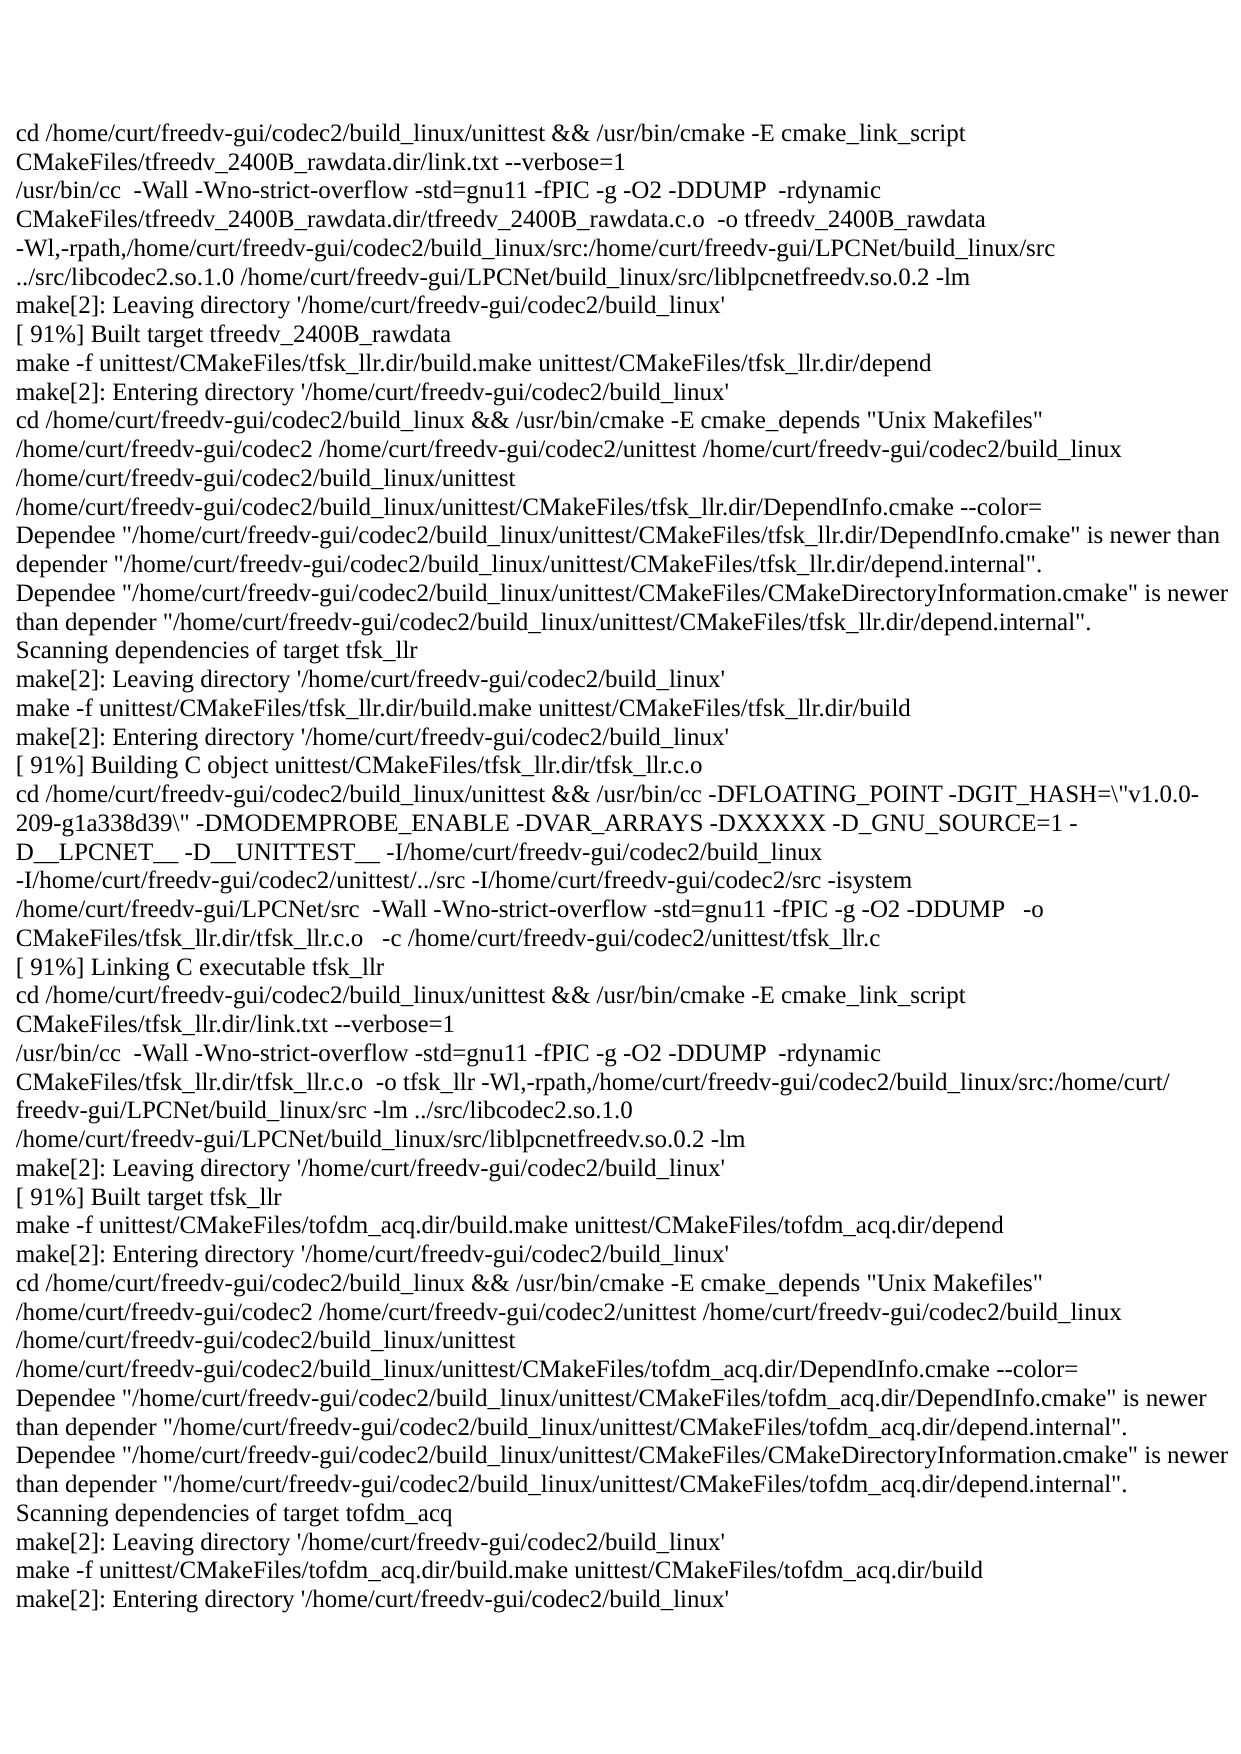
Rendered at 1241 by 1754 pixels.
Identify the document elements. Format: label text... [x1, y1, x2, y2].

text make[2]: Leaving directory '/home/curt/freedv-gui/codec2/build_linux' [16, 1153, 1234, 1182]
text cd /home/curt/freedv-gui/codec2/build_linux && /usr/bin/cmake -E cmake_depends "Unix Makefiles" /home/curt/freedv-gui/codec2 /home/curt/freedv-gui/codec2/unittest /home/curt/freedv-gui/codec2/build_linux /home/curt/freedv-gui/codec2/build_linux/unittest /home/curt/freedv-gui/codec2/build_linux/unittest/CMakeFiles/tofdm_acq.dir/DependInfo.cmake --color= [16, 1268, 1234, 1383]
text Scanning dependencies of target tofdm_acq [16, 1498, 1234, 1527]
text make[2]: Entering directory '/home/curt/freedv-gui/codec2/build_linux' [16, 722, 1234, 751]
text /usr/bin/cc -Wall -Wno-strict-overflow -std=gnu11 -fPIC -g -O2 -DDUMP -rdynamic CMakeFiles/tfreedv_2400B_rawdata.dir/tfreedv_2400B_rawdata.c.o -o tfreedv_2400B_rawdata -Wl,-rpath,/home/curt/freedv-gui/codec2/build_linux/src:/home/curt/freedv-gui/LPCNet/build_linux/src ../src/libcodec2.so.1.0 /home/curt/freedv-gui/LPCNet/build_linux/src/liblpcnetfreedv.so.0.2 -lm [16, 176, 1234, 291]
text [ 91%] Built target tfreedv_2400B_rawdata [16, 319, 1234, 348]
text make[2]: Entering directory '/home/curt/freedv-gui/codec2/build_linux' [16, 1584, 1234, 1613]
text cd /home/curt/freedv-gui/codec2/build_linux && /usr/bin/cmake -E cmake_depends "Unix Makefiles" /home/curt/freedv-gui/codec2 /home/curt/freedv-gui/codec2/unittest /home/curt/freedv-gui/codec2/build_linux /home/curt/freedv-gui/codec2/build_linux/unittest /home/curt/freedv-gui/codec2/build_linux/unittest/CMakeFiles/tfsk_llr.dir/DependInfo.cmake --color= [16, 406, 1234, 521]
text make -f unittest/CMakeFiles/tfsk_llr.dir/build.make unittest/CMakeFiles/tfsk_llr.dir/depend [16, 348, 1234, 377]
text make[2]: Entering directory '/home/curt/freedv-gui/codec2/build_linux' [16, 377, 1234, 406]
text cd /home/curt/freedv-gui/codec2/build_linux/unittest && /usr/bin/cmake -E cmake_link_script CMakeFiles/tfreedv_2400B_rawdata.dir/link.txt --verbose=1 [16, 118, 1234, 176]
text make[2]: Leaving directory '/home/curt/freedv-gui/codec2/build_linux' [16, 1527, 1234, 1556]
text Scanning dependencies of target tfsk_llr [16, 636, 1234, 664]
text make -f unittest/CMakeFiles/tofdm_acq.dir/build.make unittest/CMakeFiles/tofdm_acq.dir/build [16, 1556, 1234, 1584]
text cd /home/curt/freedv-gui/codec2/build_linux/unittest && /usr/bin/cc -DFLOATING_POINT -DGIT_HASH=\"v1.0.0-209-g1a338d39\" -DMODEMPROBE_ENABLE -DVAR_ARRAYS -DXXXXX -D_GNU_SOURCE=1 -D__LPCNET__ -D__UNITTEST__ -I/home/curt/freedv-gui/codec2/build_linux -I/home/curt/freedv-gui/codec2/unittest/../src -I/home/curt/freedv-gui/codec2/src -isystem /home/curt/freedv-gui/LPCNet/src -Wall -Wno-strict-overflow -std=gnu11 -fPIC -g -O2 -DDUMP -o CMakeFiles/tfsk_llr.dir/tfsk_llr.c.o -c /home/curt/freedv-gui/codec2/unittest/tfsk_llr.c [16, 779, 1234, 952]
text Dependee "/home/curt/freedv-gui/codec2/build_linux/unittest/CMakeFiles/tfsk_llr.dir/DependInfo.cmake" is newer than depender "/home/curt/freedv-gui/codec2/build_linux/unittest/CMakeFiles/tfsk_llr.dir/depend.internal". [16, 521, 1234, 578]
text make[2]: Leaving directory '/home/curt/freedv-gui/codec2/build_linux' [16, 664, 1234, 693]
text Dependee "/home/curt/freedv-gui/codec2/build_linux/unittest/CMakeFiles/CMakeDirectoryInformation.cmake" is newer than depender "/home/curt/freedv-gui/codec2/build_linux/unittest/CMakeFiles/tfsk_llr.dir/depend.internal". [16, 578, 1234, 636]
text [ 91%] Built target tfsk_llr [16, 1182, 1234, 1211]
text /usr/bin/cc -Wall -Wno-strict-overflow -std=gnu11 -fPIC -g -O2 -DDUMP -rdynamic CMakeFiles/tfsk_llr.dir/tfsk_llr.c.o -o tfsk_llr -Wl,-rpath,/home/curt/freedv-gui/codec2/build_linux/src:/home/curt/freedv-gui/LPCNet/build_linux/src -lm ../src/libcodec2.so.1.0 /home/curt/freedv-gui/LPCNet/build_linux/src/liblpcnetfreedv.so.0.2 -lm [16, 1038, 1234, 1153]
text Dependee "/home/curt/freedv-gui/codec2/build_linux/unittest/CMakeFiles/CMakeDirectoryInformation.cmake" is newer than depender "/home/curt/freedv-gui/codec2/build_linux/unittest/CMakeFiles/tofdm_acq.dir/depend.internal". [16, 1441, 1234, 1498]
text [ 91%] Building C object unittest/CMakeFiles/tfsk_llr.dir/tfsk_llr.c.o [16, 751, 1234, 779]
text Dependee "/home/curt/freedv-gui/codec2/build_linux/unittest/CMakeFiles/tofdm_acq.dir/DependInfo.cmake" is newer than depender "/home/curt/freedv-gui/codec2/build_linux/unittest/CMakeFiles/tofdm_acq.dir/depend.internal". [16, 1383, 1234, 1441]
text [ 91%] Linking C executable tfsk_llr [16, 952, 1234, 981]
text make[2]: Entering directory '/home/curt/freedv-gui/codec2/build_linux' [16, 1239, 1234, 1268]
text cd /home/curt/freedv-gui/codec2/build_linux/unittest && /usr/bin/cmake -E cmake_link_script CMakeFiles/tfsk_llr.dir/link.txt --verbose=1 [16, 981, 1234, 1038]
text make -f unittest/CMakeFiles/tofdm_acq.dir/build.make unittest/CMakeFiles/tofdm_acq.dir/depend [16, 1211, 1234, 1239]
text make[2]: Leaving directory '/home/curt/freedv-gui/codec2/build_linux' [16, 291, 1234, 319]
text make -f unittest/CMakeFiles/tfsk_llr.dir/build.make unittest/CMakeFiles/tfsk_llr.dir/build [16, 693, 1234, 722]
